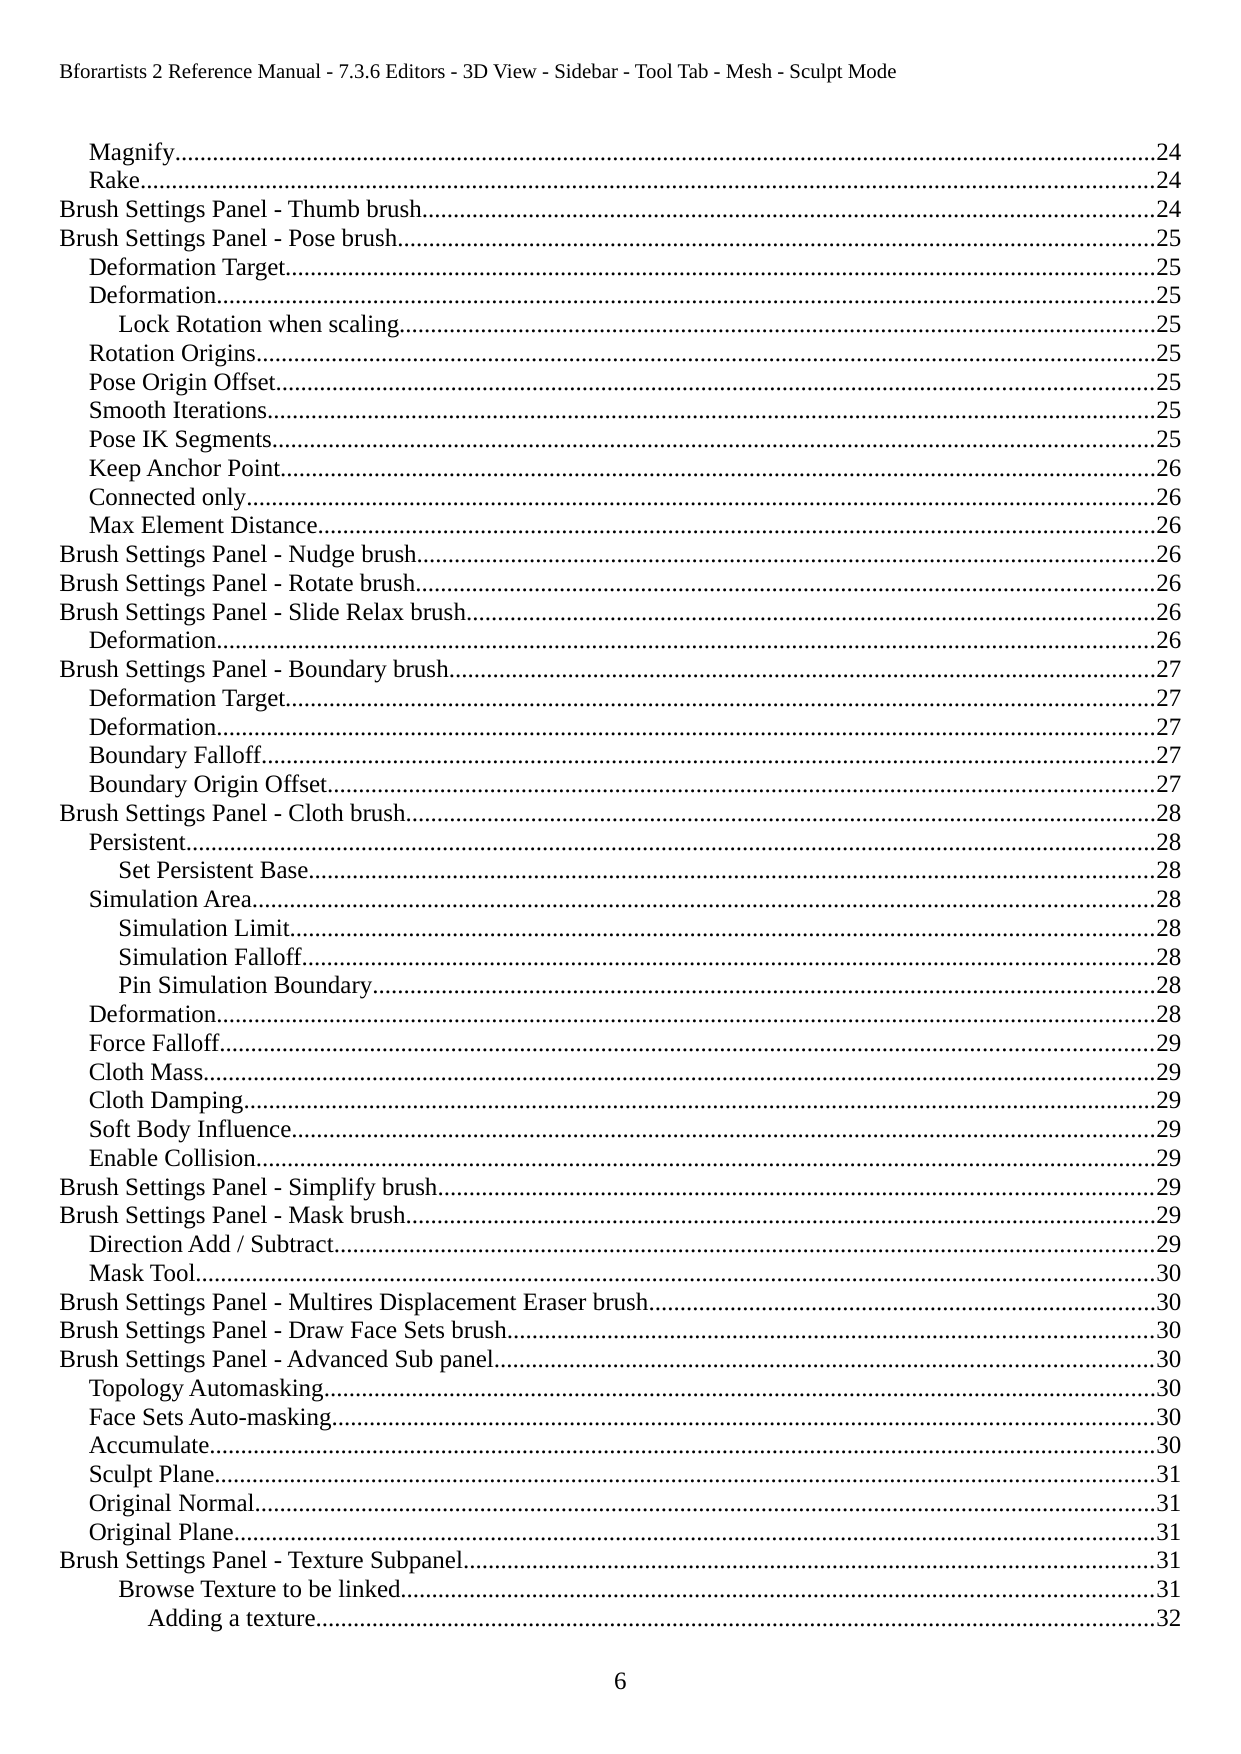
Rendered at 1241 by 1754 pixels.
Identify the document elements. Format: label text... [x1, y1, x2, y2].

text Original Normal 31 [88, 1488, 1181, 1517]
text Brush Settings Panel - Rotate brush 26 [59, 568, 1181, 597]
text Deformation 26 [88, 625, 1181, 654]
text Original Plane 31 [88, 1517, 1181, 1545]
text Deformation 27 [88, 712, 1181, 740]
text Deformation Target 27 [88, 683, 1181, 712]
text Deformation 28 [88, 999, 1181, 1028]
text Brush Settings Panel - Multires Displacement Eraser brush 30 [59, 1287, 1181, 1315]
text Brush Settings Panel - Slide Relax brush 26 [59, 597, 1181, 625]
text Lock Rotation when scaling 25 [118, 309, 1181, 338]
text Brush Settings Panel - Cloth brush 28 [59, 798, 1181, 827]
text Adding a texture 32 [147, 1603, 1181, 1632]
text Max Element Distance 26 [88, 510, 1181, 539]
text Force Falloff 29 [88, 1028, 1181, 1057]
text Pin Simulation Boundary 28 [118, 970, 1181, 999]
text Brush Settings Panel - Nudge brush 26 [59, 539, 1181, 568]
text Brush Settings Panel - Advanced Sub panel 30 [59, 1344, 1181, 1373]
text Pose IK Segments 25 [88, 424, 1181, 453]
text Brush Settings Panel - Simplify brush 29 [59, 1172, 1181, 1200]
text Sculpt Plane 31 [88, 1459, 1181, 1488]
text Brush Settings Panel - Boundary brush 27 [59, 654, 1181, 683]
text Simulation Area 28 [88, 884, 1181, 913]
text Simulation Limit 28 [118, 913, 1181, 942]
text Brush Settings Panel - Draw Face Sets brush 30 [59, 1315, 1181, 1344]
text Topology Automasking 30 [88, 1373, 1181, 1402]
text Smooth Iterations 25 [88, 395, 1181, 424]
text Magnify 24 [88, 137, 1181, 165]
text Simulation Falloff 28 [118, 942, 1181, 970]
text Boundary Origin Offset 27 [88, 769, 1181, 798]
text Set Persistent Base 28 [118, 855, 1181, 884]
text Rotation Origins 25 [88, 338, 1181, 367]
text Brush Settings Panel - Thumb brush 24 [59, 194, 1181, 223]
text Deformation 25 [88, 280, 1181, 309]
text Soft Body Influence 29 [88, 1114, 1181, 1143]
text Cloth Damping 29 [88, 1085, 1181, 1114]
text Brush Settings Panel - Mask brush 29 [59, 1200, 1181, 1229]
text Boundary Falloff 27 [88, 740, 1181, 769]
text Cloth Mass 29 [88, 1057, 1181, 1085]
text Brush Settings Panel - Pose brush 25 [59, 223, 1181, 252]
text Keep Anchor Point 26 [88, 453, 1181, 482]
text Persistent 28 [88, 827, 1181, 855]
text Direction Add / Subtract 29 [88, 1229, 1181, 1258]
text Browse Texture to be linked 31 [118, 1574, 1181, 1603]
text Enable Collision 29 [88, 1143, 1181, 1172]
text Deformation Target 25 [88, 252, 1181, 280]
text Pose Origin Offset 25 [88, 367, 1181, 395]
text Accumulate 30 [88, 1430, 1181, 1459]
text Brush Settings Panel - Texture Subpanel 31 [59, 1545, 1181, 1574]
text Face Sets Auto-masking 30 [88, 1402, 1181, 1430]
text Connected only 26 [88, 482, 1181, 510]
text Rake 24 [88, 165, 1181, 194]
text Mask Tool 30 [88, 1258, 1181, 1287]
